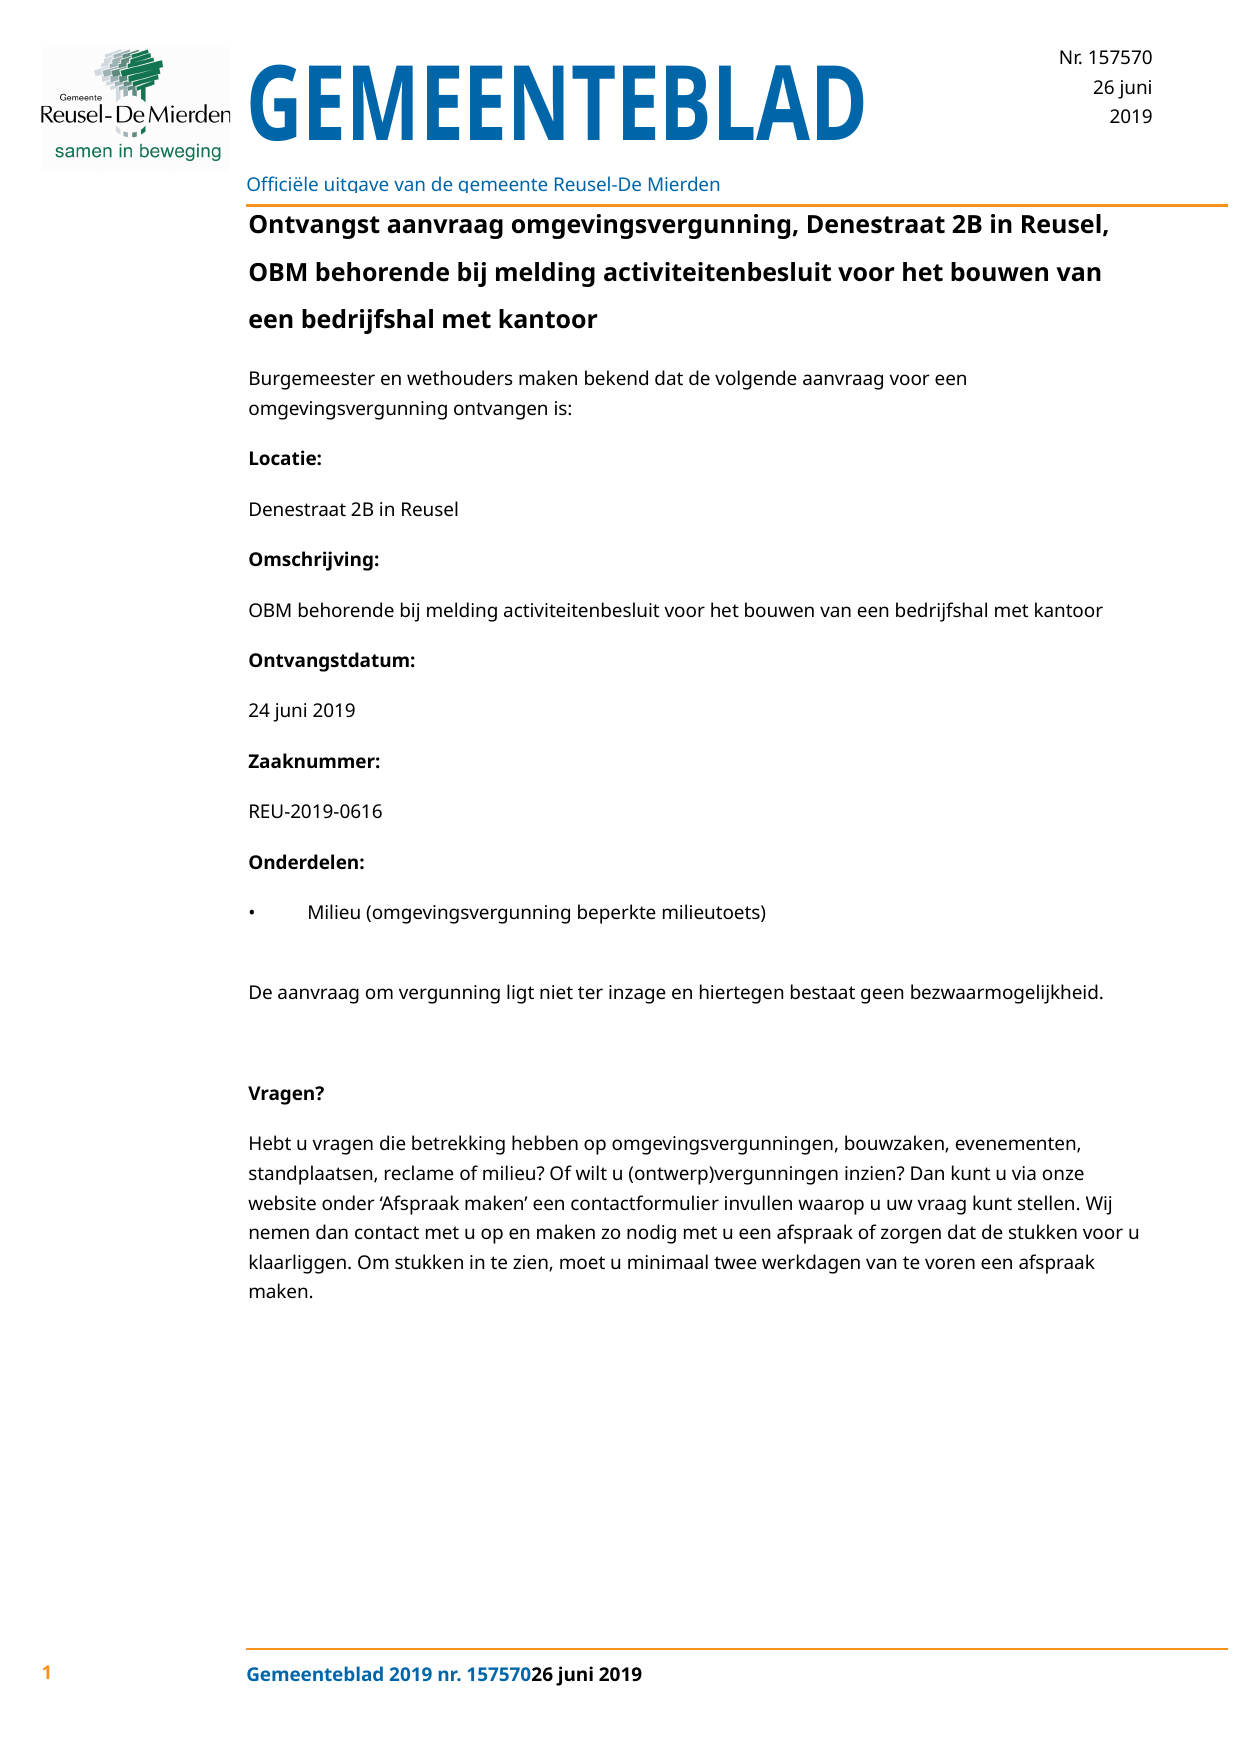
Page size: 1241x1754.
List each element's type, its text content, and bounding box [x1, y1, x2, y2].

text Ontvangstdatum: [248, 647, 1152, 673]
text Zaaknummer: [248, 748, 1152, 774]
text Ontvangst aanvraag omgevingsvergunning, Denestraat 2B in Reusel, OBM behorende bij melding activiteitenbesluit voor het bouwen van een bedrijfshal met kantoor [248, 207, 1152, 336]
text 24 juni 2019 [248, 698, 1152, 723]
list Milieu (omgevingsvergunning beperkte milieutoets) [248, 899, 1152, 925]
text Omschrijving: [248, 546, 1152, 572]
text Denestraat 2B in Reusel [248, 496, 1152, 522]
text Burgemeester en wethouders maken bekend dat de volgende aanvraag voor een omgevingsvergunning ontvangen is: [248, 366, 1152, 421]
text Hebt u vragen die betrekking hebben op omgevingsvergunningen, bouwzaken, evenementen, standplaatsen, reclame of milieu? Of wilt u (ontwerp)vergunningen inzien? Dan kunt u via onze website onder ‘Afspraak maken’ een contactformulier invullen waarop u uw vraag kunt stellen. Wij nemen dan contact met u op en maken zo nodig met u een afspraak of zorgen dat de stukken voor u klaarliggen. Om stukken in te zien, moet u minimaal twee werkdagen van te voren een afspraak maken. [248, 1131, 1152, 1304]
text OBM behorende bij melding activiteitenbesluit voor het bouwen van een bedrijfshal met kantoor [248, 597, 1152, 622]
text REU-2019-0616 [248, 798, 1152, 824]
text Locatie: [248, 446, 1152, 471]
text De aanvraag om vergunning ligt niet ter inzage en hiertegen bestaat geen bezwaarmogelijkheid. [248, 979, 1152, 1005]
text Vragen? [248, 1080, 1152, 1106]
picture [41, 47, 231, 172]
text Onderdelen: [248, 849, 1152, 874]
